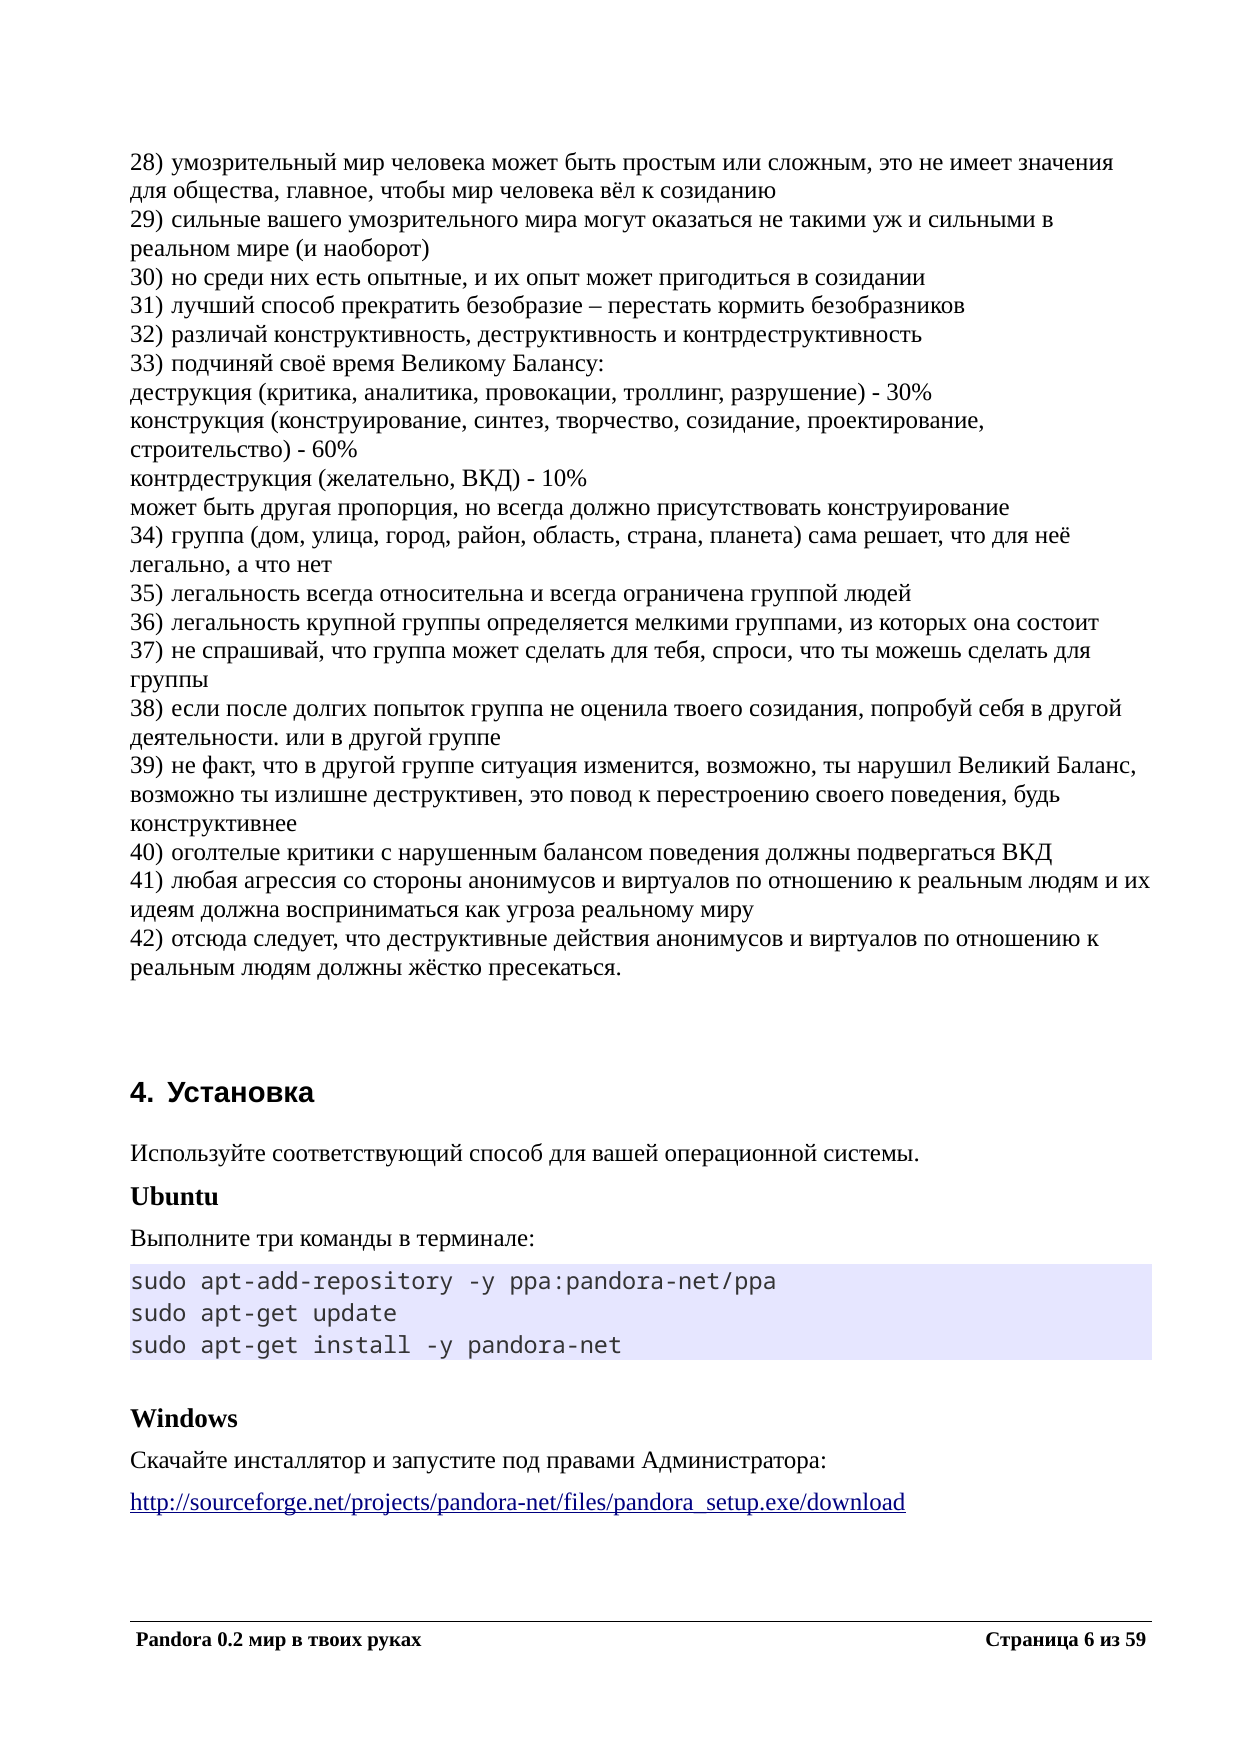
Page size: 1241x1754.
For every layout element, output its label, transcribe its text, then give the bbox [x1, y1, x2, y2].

text может быть другая пропорция, но всегда должно присутствовать конструирование [130, 492, 1152, 521]
list любая агрессия со стороны анонимусов и виртуалов по отношению к реальным людям и их идеям должна восприниматься как угроза реальному миру [130, 866, 1152, 923]
list группа (дом, улица, город, район, область, страна, планета) сама решает, что для неё легально, а что нет [130, 521, 1152, 578]
text Выполните три команды в терминале: [130, 1223, 1152, 1252]
subtitle Установка [130, 1075, 1152, 1108]
text sudo apt-get update [130, 1296, 1152, 1328]
text контрдеструкция (желательно, ВКД) - 10% [130, 463, 1152, 492]
list оголтелые критики с нарушенным балансом поведения должны подвергаться ВКД [130, 837, 1152, 866]
text конструкция (конструирование, синтез, творчество, созидание, проектирование, строительство) - 60% [130, 406, 1152, 463]
text http://sourceforge.net/projects/pandora-net/files/pandora_setup.exe/download [130, 1487, 1152, 1515]
text sudo apt-add-repository -y ppa:pandora-net/ppa [130, 1264, 1152, 1296]
list легальность всегда относительна и всегда ограничена группой людей [130, 578, 1152, 607]
list отсюда следует, что деструктивные действия анонимусов и виртуалов по отношению к реальным людям должны жёстко пресекаться. [130, 923, 1152, 981]
list сильные вашего умозрительного мира могут оказаться не такими уж и сильными в реальном мире (и наоборот) [130, 204, 1152, 262]
text sudo apt-get install -y pandora-net [130, 1328, 1152, 1360]
text Скачайте инсталлятор и запустите под правами Администратора: [130, 1445, 1152, 1474]
text Ubuntu [130, 1179, 1152, 1211]
text деструкция (критика, аналитика, провокации, троллинг, разрушение) - 30% [130, 377, 1152, 406]
list не факт, что в другой группе ситуация изменится, возможно, ты нарушил Великий Баланс, возможно ты излишне деструктивен, это повод к перестроению своего поведения, будь конструктивнее [130, 751, 1152, 837]
list легальность крупной группы определяется мелкими группами, из которых она состоит [130, 607, 1152, 636]
list если после долгих попыток группа не оценила твоего созидания, попробуй себя в другой деятельности. или в другой группе [130, 693, 1152, 751]
list не спрашивай, что группа может сделать для тебя, спроси, что ты можешь сделать для группы [130, 636, 1152, 693]
list подчиняй своё время Великому Балансу: [130, 348, 1152, 377]
list но среди них есть опытные, и их опыт может пригодиться в созидании [130, 262, 1152, 291]
text Windows [130, 1402, 1152, 1433]
list лучший способ прекратить безобразие – перестать кормить безобразников [130, 291, 1152, 319]
text Используйте соответствующий способ для вашей операционной системы. [130, 1138, 1152, 1167]
list различай конструктивность, деструктивность и контрдеструктивность [130, 319, 1152, 348]
list умозрительный мир человека может быть простым или сложным, это не имеет значения для общества, главное, чтобы мир человека вёл к созиданию [130, 147, 1152, 204]
